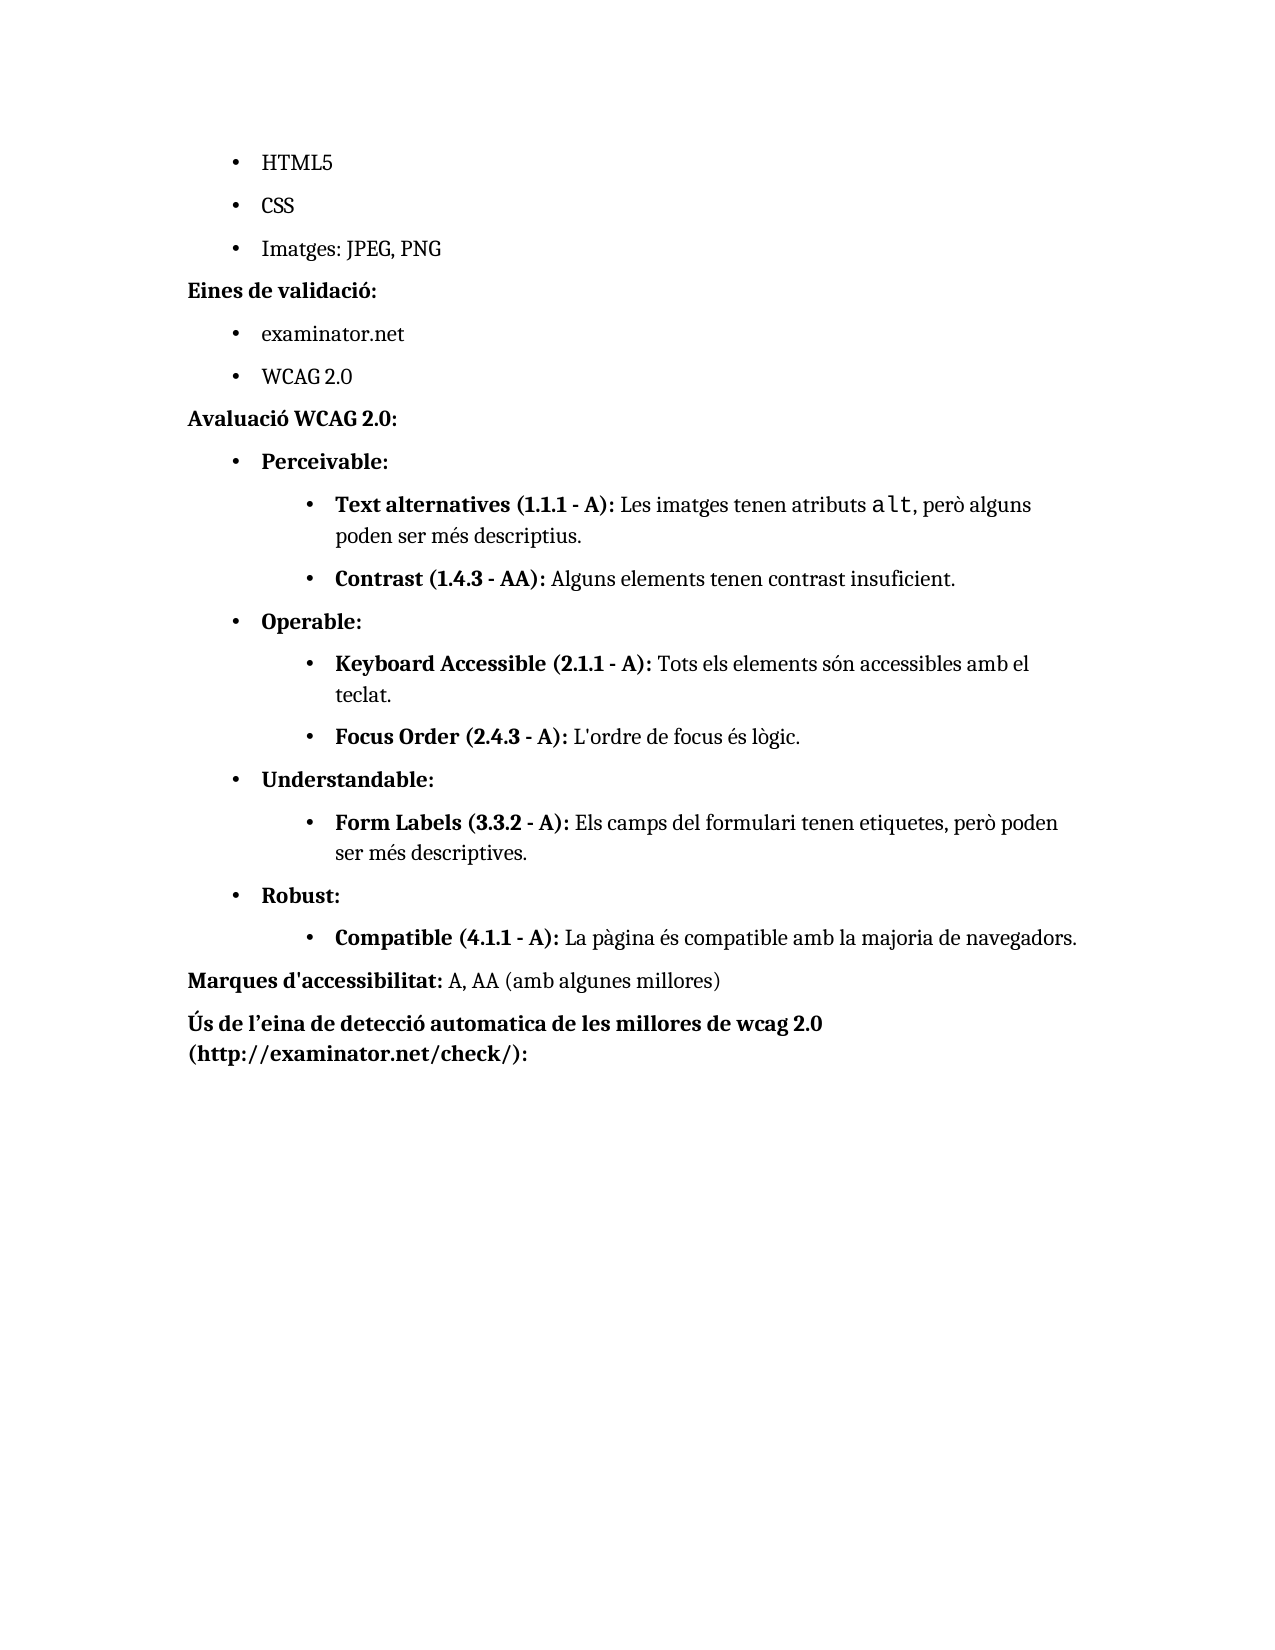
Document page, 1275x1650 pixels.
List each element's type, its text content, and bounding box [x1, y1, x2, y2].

text Marques d'accessibilitat: A, AA (amb algunes millores) [187, 968, 1087, 994]
list HTML5 [232, 150, 1087, 176]
list Imatges: JPEG, PNG [232, 235, 1087, 262]
list Operable: [232, 608, 1087, 635]
list Compatible (4.1.1 - A): La pàgina és compatible amb la majoria de navegadors. [306, 925, 1087, 951]
list CSS [232, 193, 1087, 219]
list Form Labels (3.3.2 - A): Els camps del formulari tenen etiquetes, però poden ser més descriptives. [306, 809, 1087, 866]
list examinator.net [232, 321, 1087, 347]
list Understandable: [232, 767, 1087, 793]
list Contrast (1.4.3 - AA): Alguns elements tenen contrast insuficient. [306, 566, 1087, 592]
text Ús de l’eina de detecció automatica de les millores de wcag 2.0 (http://examinator.net/check/): [187, 1011, 1087, 1067]
list Perceivable: [232, 449, 1087, 475]
list Focus Order (2.4.3 - A): L'ordre de focus és lògic. [306, 724, 1087, 750]
text Avaluació WCAG 2.0: [187, 406, 1087, 433]
list Robust: [232, 882, 1087, 909]
list Text alternatives (1.1.1 - A): Les imatges tenen atributs alt, però alguns poden ser més descriptius. [306, 492, 1087, 549]
text Eines de validació: [187, 278, 1087, 304]
list Keyboard Accessible (2.1.1 - A): Tots els elements són accessibles amb el teclat. [306, 651, 1087, 708]
list WCAG 2.0 [232, 363, 1087, 390]
